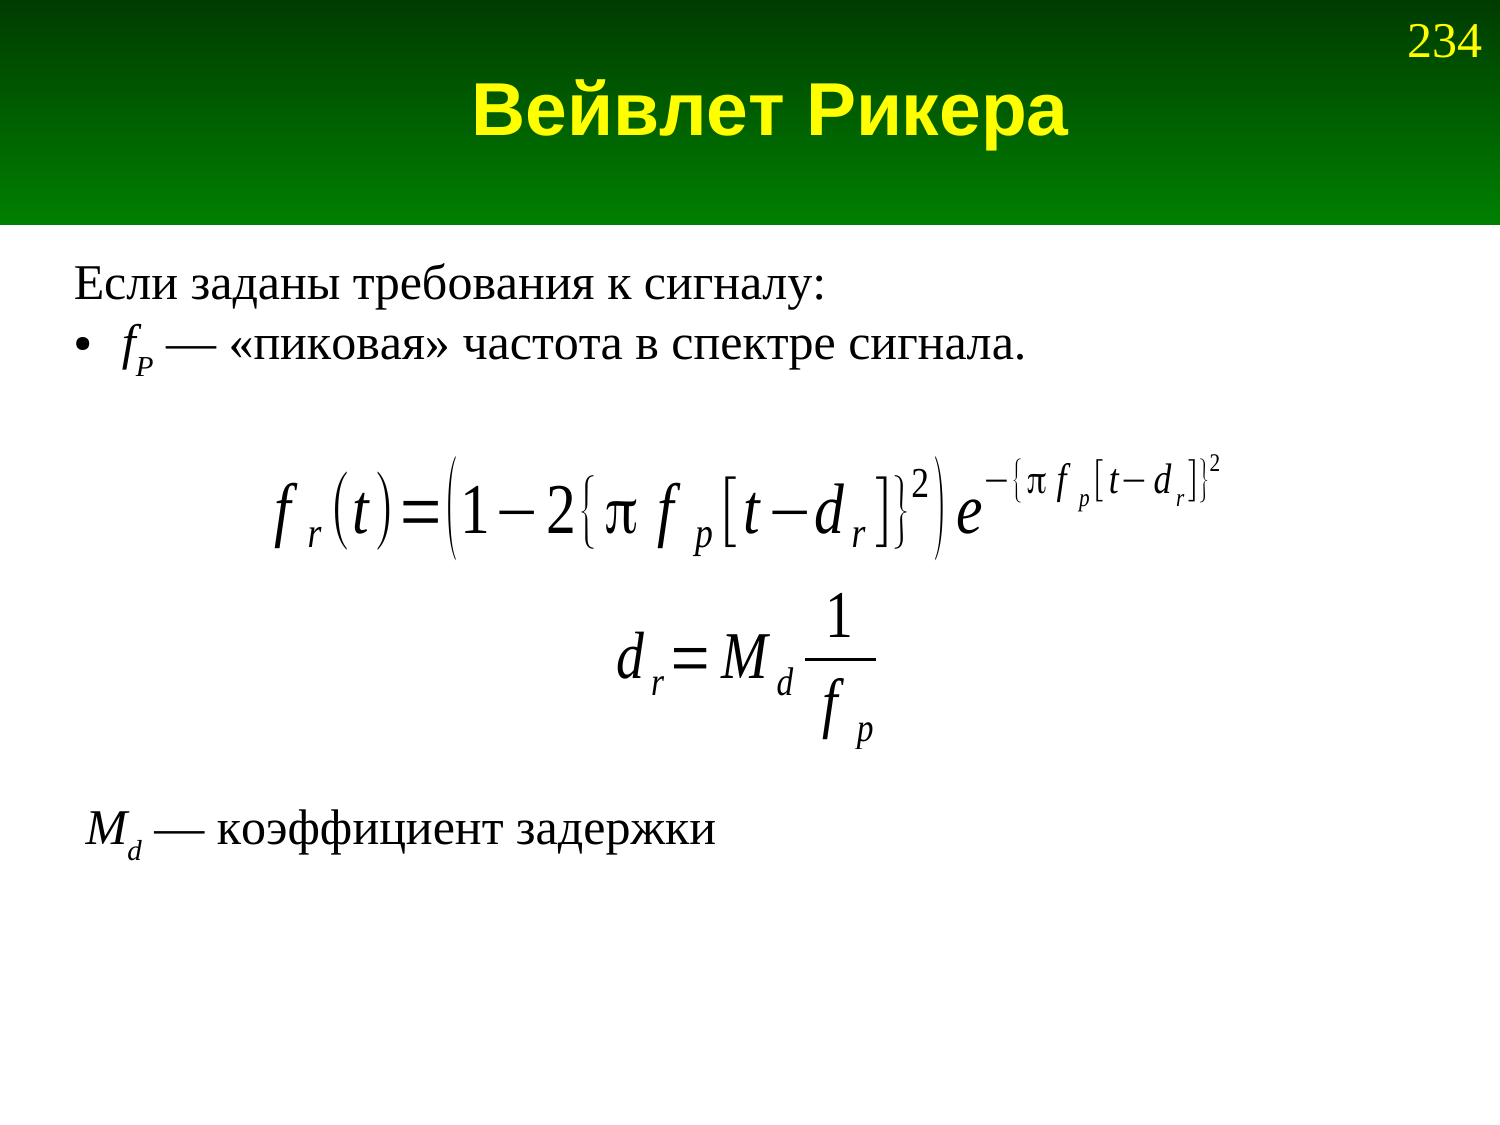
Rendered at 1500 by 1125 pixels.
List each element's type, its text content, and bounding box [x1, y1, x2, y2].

text_box Если заданы требования к сигналу: fP — «пиковая» частота в спектре сигнала. [59, 242, 1453, 679]
chart [602, 578, 893, 749]
text_box Md — коэффициент задержки [70, 786, 732, 875]
chart [248, 448, 1237, 564]
title Вейвлет Рикера [100, 7, 1441, 204]
